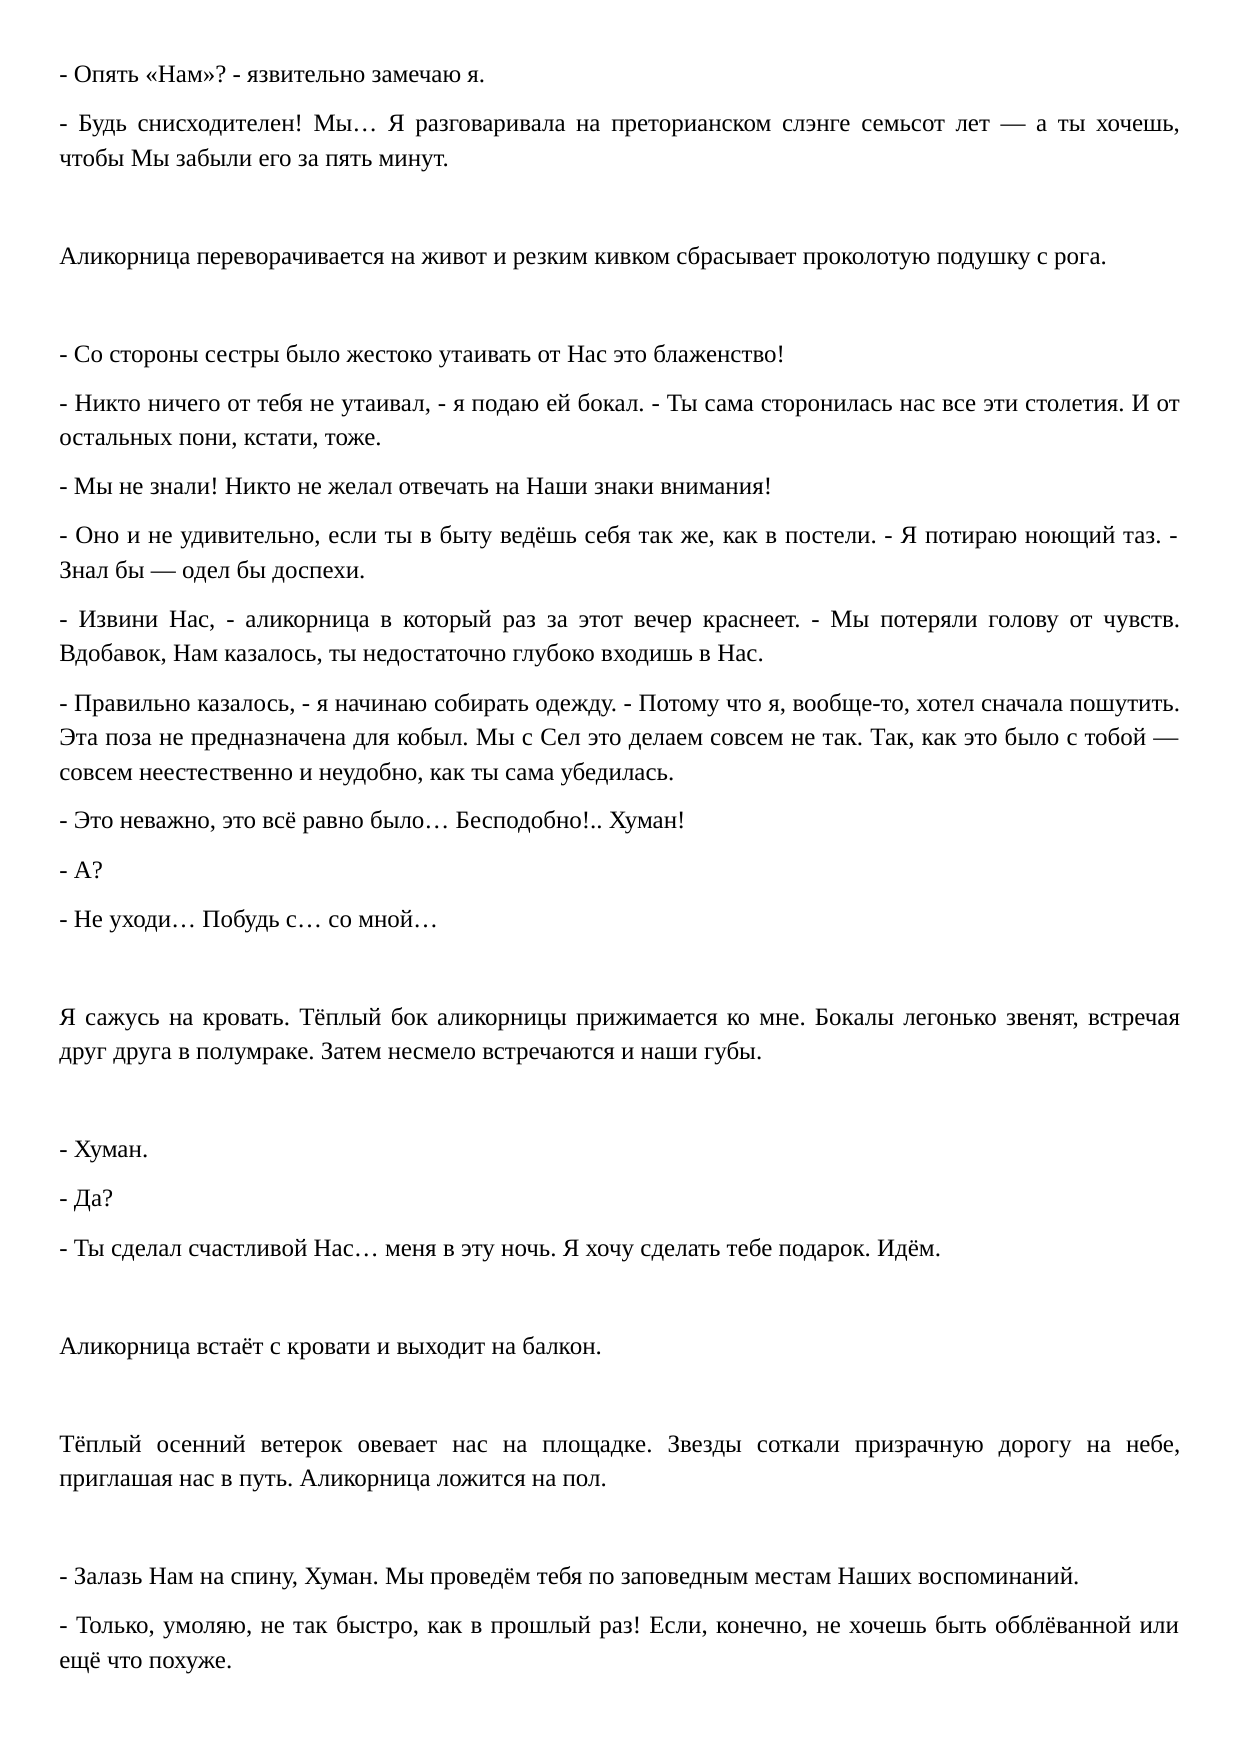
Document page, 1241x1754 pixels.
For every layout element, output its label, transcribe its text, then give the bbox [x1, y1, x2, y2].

text Тёплый осенний ветерок овевает нас на площадке. Звезды соткали призрачную дорогу на небе, приглашая нас в путь. Аликорница ложится на пол. [59, 1429, 1181, 1492]
text - Да? [59, 1183, 1181, 1212]
text - Никто ничего от тебя не утаивал, - я подаю ей бокал. - Ты сама сторонилась нас все эти столетия. И от остальных пони, кстати, тоже. [59, 388, 1181, 451]
text - А? [59, 855, 1181, 883]
text - Опять «Нам»? - язвительно замечаю я. [59, 59, 1181, 88]
text - Ты сделал счастливой Нас… меня в эту ночь. Я хочу сделать тебе подарок. Идём. [59, 1233, 1181, 1261]
text Я сажусь на кровать. Тёплый бок аликорницы прижимается ко мне. Бокалы легонько звенят, встречая друг друга в полумраке. Затем несмело встречаются и наши губы. [59, 1002, 1181, 1065]
text - Это неважно, это всё равно было… Бесподобно!.. Хуман! [59, 806, 1181, 834]
text - Залазь Нам на спину, Хуман. Мы проведём тебя по заповедным местам Наших воспоминаний. [59, 1561, 1181, 1590]
text - Извини Нас, - аликорница в который раз за этот вечер краснеет. - Мы потеряли голову от чувств. Вдобавок, Нам казалось, ты недостаточно глубоко входишь в Нас. [59, 604, 1181, 667]
text - Мы не знали! Никто не желал отвечать на Наши знаки внимания! [59, 471, 1181, 500]
text - Со стороны сестры было жестоко утаивать от Нас это блаженство! [59, 339, 1181, 368]
text - Будь снисходителен! Мы… Я разговаривала на преторианском слэнге семьсот лет — а ты хочешь, чтобы Мы забыли его за пять минут. [59, 108, 1181, 171]
text - Правильно казалось, - я начинаю собирать одежду. - Потому что я, вообще-то, хотел сначала пошутить. Эта поза не предназначена для кобыл. Мы с Сел это делаем совсем не так. Так, как это было с тобой — совсем неестественно и неудобно, как ты сама убедилась. [59, 688, 1181, 785]
text - Оно и не удивительно, если ты в быту ведёшь себя так же, как в постели. - Я потираю ноющий таз. - Знал бы — одел бы доспехи. [59, 521, 1181, 584]
text - Не уходи… Побудь с… со мной… [59, 904, 1181, 932]
text - Хуман. [59, 1134, 1181, 1163]
text Аликорница переворачивается на живот и резким кивком сбрасывает проколотую подушку с рога. [59, 241, 1181, 269]
text - Только, умоляю, не так быстро, как в прошлый раз! Если, конечно, не хочешь быть обблёванной или ещё что похуже. [59, 1611, 1181, 1674]
text Аликорница встаёт с кровати и выходит на балкон. [59, 1331, 1181, 1359]
